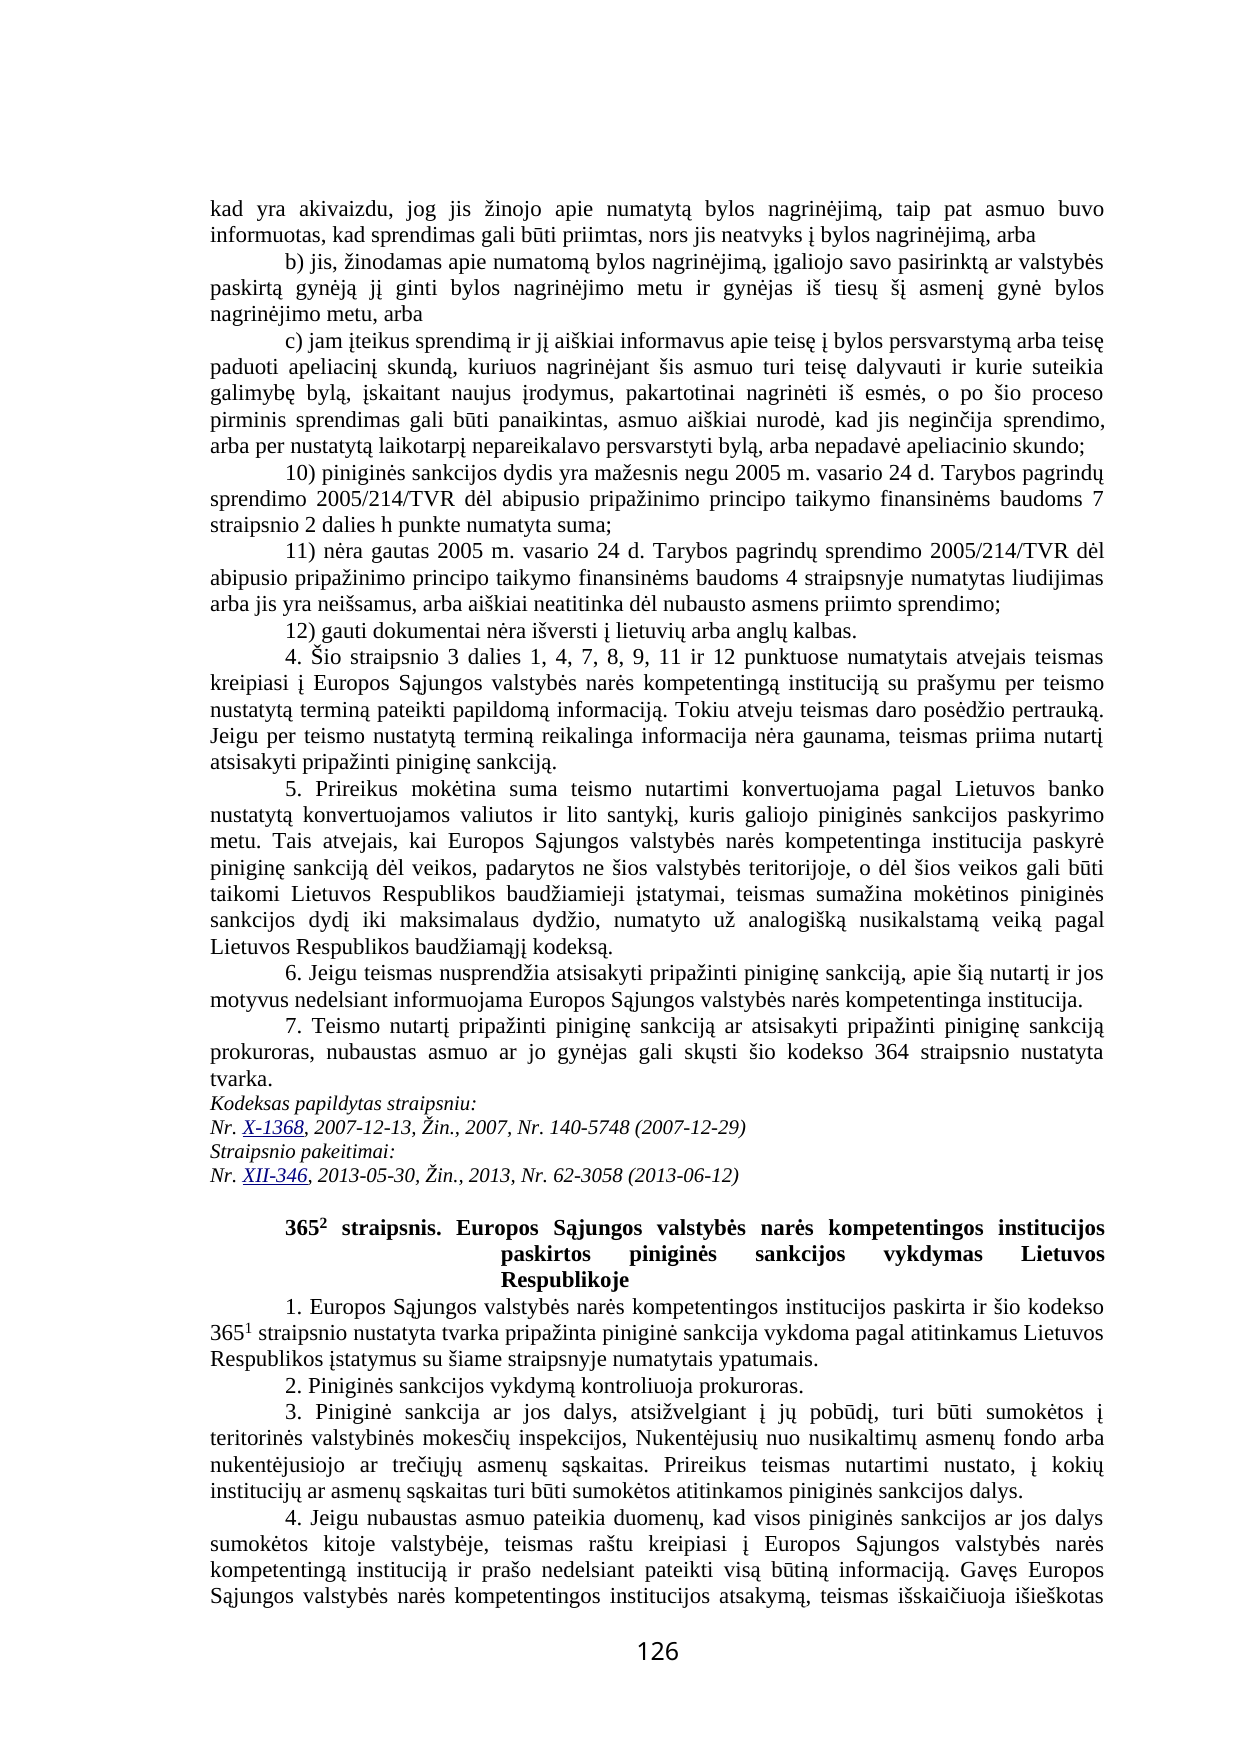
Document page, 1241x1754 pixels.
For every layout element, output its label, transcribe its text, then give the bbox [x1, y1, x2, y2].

text Kodeksas papildytas straipsniu: [210, 1091, 1106, 1115]
text 4. Šio straipsnio 3 dalies 1, 4, 7, 8, 9, 11 ir 12 punktuose numatytais atvejais teismas kreipiasi į Europos Sąjungos valstybės narės kompetentingą instituciją su prašymu per teismo nustatytą terminą pateikti papildomą informaciją. Tokiu atveju teismas daro posėdžio pertrauką. Jeigu per teismo nustatytą terminą reikalinga informacija nėra gaunama, teismas priima nutartį atsisakyti pripažinti piniginę sankciją. [210, 643, 1106, 775]
text Nr. XII-346, 2013-05-30, Žin., 2013, Nr. 62-3058 (2013-06-12) [210, 1163, 1106, 1187]
text c) jam įteikus sprendimą ir jį aiškiai informavus apie teisę į bylos persvarstymą arba teisę paduoti apeliacinį skundą, kuriuos nagrinėjant šis asmuo turi teisę dalyvauti ir kurie suteikia galimybę bylą, įskaitant naujus įrodymus, pakartotinai nagrinėti iš esmės, o po šio proceso pirminis sprendimas gali būti panaikintas, asmuo aiškiai nurodė, kad jis neginčija sprendimo, arba per nustatytą laikotarpį nepareikalavo persvarstyti bylą, arba nepadavė apeliacinio skundo; [210, 327, 1106, 458]
text Nr. X-1368, 2007-12-13, Žin., 2007, Nr. 140-5748 (2007-12-29) [210, 1115, 1106, 1139]
text 2. Piniginės sankcijos vykdymą kontroliuoja prokuroras. [210, 1372, 1106, 1398]
text 4. Jeigu nubaustas asmuo pateikia duomenų, kad visos piniginės sankcijos ar jos dalys sumokėtos kitoje valstybėje, teismas raštu kreipiasi į Europos Sąjungos valstybės narės kompetentingą instituciją ir prašo nedelsiant pateikti visą būtiną informaciją. Gavęs Europos Sąjungos valstybės narės kompetentingos institucijos atsakymą, teismas išskaičiuoja išieškotas [210, 1503, 1106, 1609]
text Straipsnio pakeitimai: [210, 1139, 1106, 1163]
text b) jis, žinodamas apie numatomą bylos nagrinėjimą, įgaliojo savo pasirinktą ar valstybės paskirtą gynėją jį ginti bylos nagrinėjimo metu ir gynėjas iš tiesų šį asmenį gynė bylos nagrinėjimo metu, arba [210, 248, 1106, 327]
text 6. Jeigu teismas nusprendžia atsisakyti pripažinti piniginę sankciją, apie šią nutartį ir jos motyvus nedelsiant informuojama Europos Sąjungos valstybės narės kompetentinga institucija. [210, 959, 1106, 1012]
text 1. Europos Sąjungos valstybės narės kompetentingos institucijos paskirta ir šio kodekso 3651 straipsnio nustatyta tvarka pripažinta piniginė sankcija vykdoma pagal atitinkamus Lietuvos Respublikos įstatymus su šiame straipsnyje numatytais ypatumais. [210, 1293, 1106, 1372]
text kad yra akivaizdu, jog jis žinojo apie numatytą bylos nagrinėjimą, taip pat asmuo buvo informuotas, kad sprendimas gali būti priimtas, nors jis neatvyks į bylos nagrinėjimą, arba [210, 195, 1106, 248]
text 11) nėra gautas 2005 m. vasario 24 d. Tarybos pagrindų sprendimo 2005/214/TVR dėl abipusio pripažinimo principo taikymo finansinėms baudoms 4 straipsnyje numatytas liudijimas arba jis yra neišsamus, arba aiškiai neatitinka dėl nubausto asmens priimto sprendimo; [210, 538, 1106, 617]
text 7. Teismo nutartį pripažinti piniginę sankciją ar atsisakyti pripažinti piniginę sankciją prokuroras, nubaustas asmuo ar jo gynėjas gali skųsti šio kodekso 364 straipsnio nustatyta tvarka. [210, 1012, 1106, 1091]
text 10) piniginės sankcijos dydis yra mažesnis negu 2005 m. vasario 24 d. Tarybos pagrindų sprendimo 2005/214/TVR dėl abipusio pripažinimo principo taikymo finansinėms baudoms 7 straipsnio 2 dalies h punkte numatyta suma; [210, 458, 1106, 538]
text 5. Prireikus mokėtina suma teismo nutartimi konvertuojama pagal Lietuvos banko nustatytą konvertuojamos valiutos ir lito santykį, kuris galiojo piniginės sankcijos paskyrimo metu. Tais atvejais, kai Europos Sąjungos valstybės narės kompetentinga institucija paskyrė piniginę sankciją dėl veikos, padarytos ne šios valstybės teritorijoje, o dėl šios veikos gali būti taikomi Lietuvos Respublikos baudžiamieji įstatymai, teismas sumažina mokėtinos piniginės sankcijos dydį iki maksimalaus dydžio, numatyto už analogišką nusikalstamą veiką pagal Lietuvos Respublikos baudžiamąjį kodeksą. [210, 775, 1106, 959]
text 3. Piniginė sankcija ar jos dalys, atsižvelgiant į jų pobūdį, turi būti sumokėtos į teritorinės valstybinės mokesčių inspekcijos, Nukentėjusių nuo nusikaltimų asmenų fondo arba nukentėjusiojo ar trečiųjų asmenų sąskaitas. Prireikus teismas nutartimi nustato, į kokių institucijų ar asmenų sąskaitas turi būti sumokėtos atitinkamos piniginės sankcijos dalys. [210, 1398, 1106, 1503]
text 12) gauti dokumentai nėra išversti į lietuvių arba anglų kalbas. [210, 617, 1106, 643]
text 3652 straipsnis. Europos Sąjungos valstybės narės kompetentingos institucijos paskirtos piniginės sankcijos vykdymas Lietuvos Respublikoje [285, 1214, 1106, 1293]
